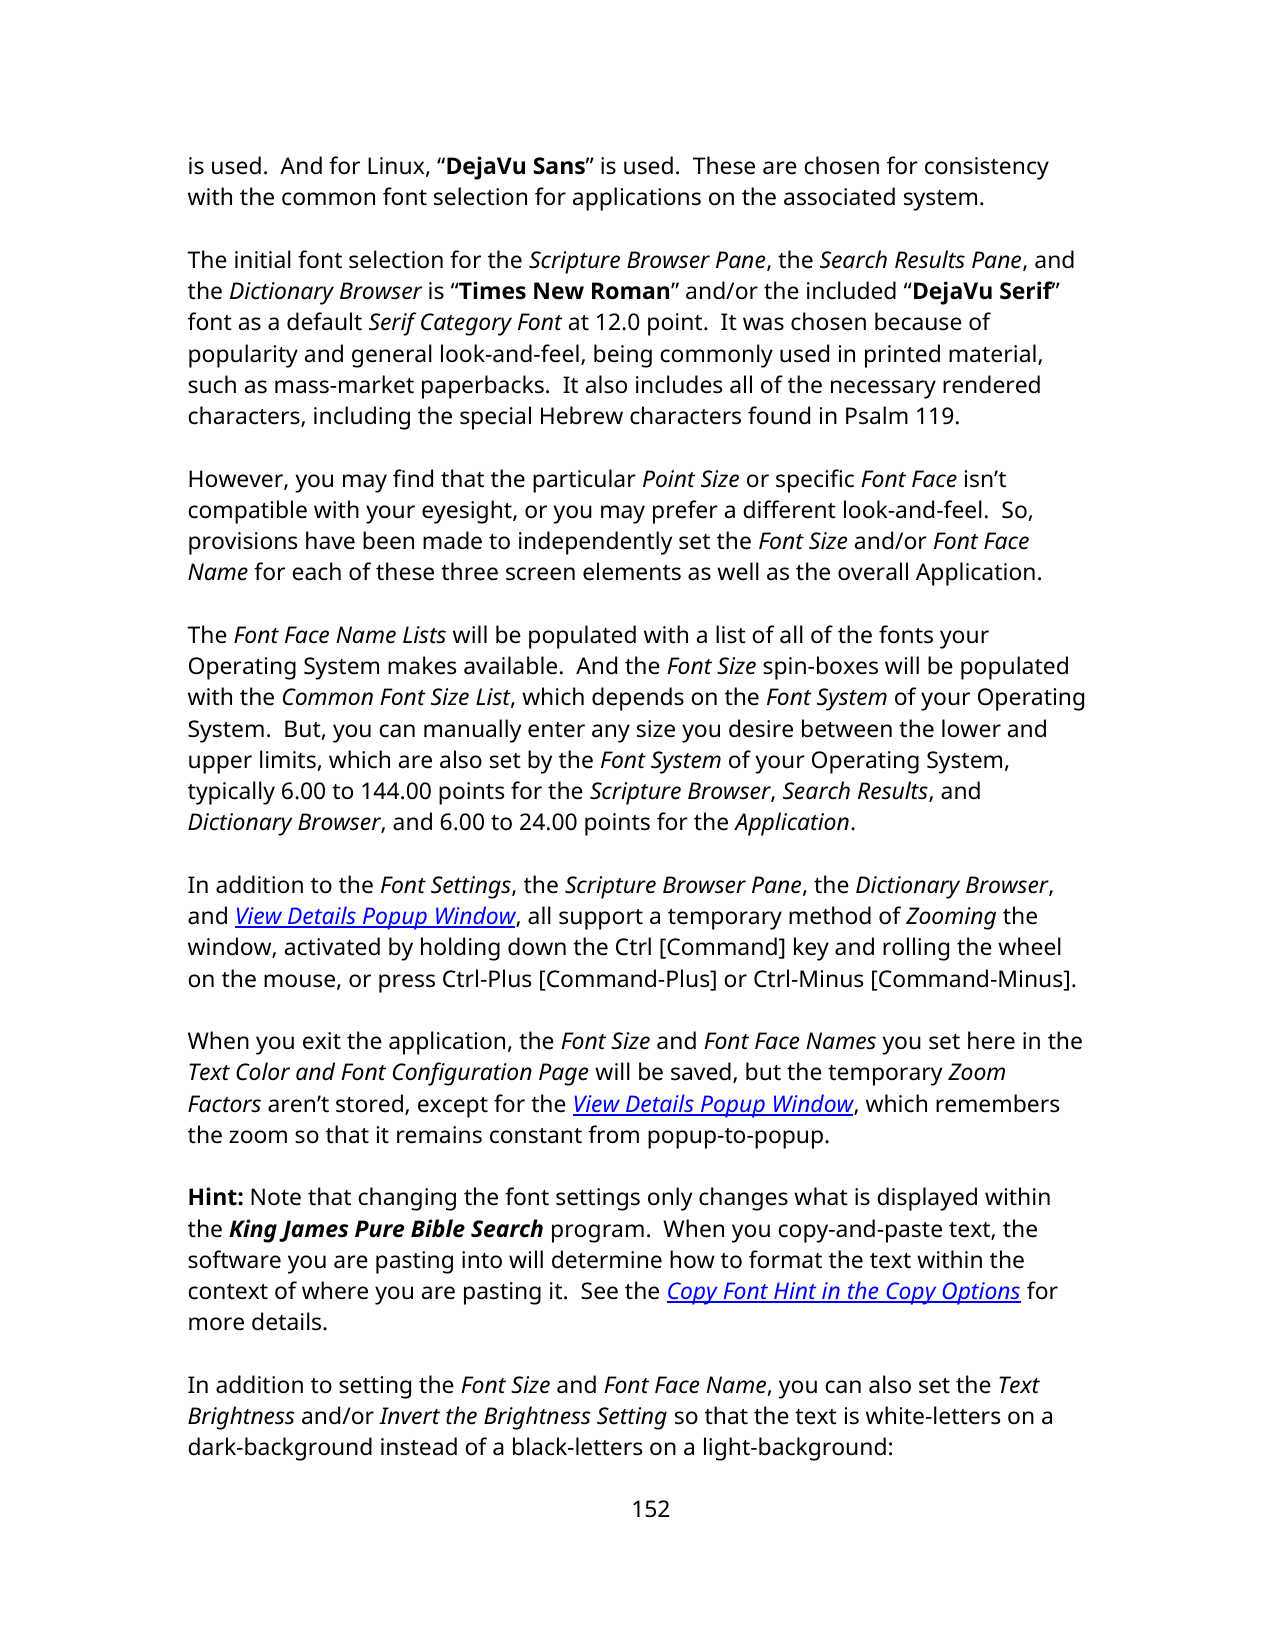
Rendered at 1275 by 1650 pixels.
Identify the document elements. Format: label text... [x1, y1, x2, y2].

text When you exit the application, the Font Size and Font Face Names you set here in the Text Color and Font Configuration Page will be saved, but the temporary Zoom Factors aren’t stored, except for the View Details Popup Window, which remembers the zoom so that it remains constant from popup-to-popup. [187, 1025, 1087, 1150]
text is used. And for Linux, “DejaVu Sans” is used. These are chosen for consistency with the common font selection for applications on the associated system. [187, 150, 1087, 212]
text However, you may find that the particular Point Size or specific Font Face isn’t compatible with your eyesight, or you may prefer a different look-and-feel. So, provisions have been made to independently set the Font Size and/or Font Face Name for each of these three screen elements as well as the overall Application. [187, 462, 1087, 587]
text In addition to setting the Font Size and Font Face Name, you can also set the Text Brightness and/or Invert the Brightness Setting so that the text is white-letters on a dark-background instead of a black-letters on a light-background: [187, 1369, 1087, 1462]
text The initial font selection for the Scripture Browser Pane, the Search Results Pane, and the Dictionary Browser is “Times New Roman” and/or the included “DejaVu Serif” font as a default Serif Category Font at 12.0 point. It was chosen because of popularity and general look-and-feel, being commonly used in printed material, such as mass-market paperbacks. It also includes all of the necessary rendered characters, including the special Hebrew characters found in Psalm 119. [187, 244, 1087, 431]
text Hint: Note that changing the font settings only changes what is displayed within the King James Pure Bible Search program. When you copy-and-paste text, the software you are pasting into will determine how to format the text within the context of where you are pasting it. See the Copy Font Hint in the Copy Options for more details. [187, 1181, 1087, 1337]
text The Font Face Name Lists will be populated with a list of all of the fonts your Operating System makes available. And the Font Size spin-boxes will be populated with the Common Font Size List, which depends on the Font System of your Operating System. But, you can manually enter any size you desire between the lower and upper limits, which are also set by the Font System of your Operating System, typically 6.00 to 144.00 points for the Scripture Browser, Search Results, and Dictionary Browser, and 6.00 to 24.00 points for the Application. [187, 619, 1087, 837]
text In addition to the Font Settings, the Scripture Browser Pane, the Dictionary Browser, and View Details Popup Window, all support a temporary method of Zooming the window, activated by holding down the Ctrl [Command] key and rolling the wheel on the mouse, or press Ctrl-Plus [Command-Plus] or Ctrl-Minus [Command-Minus]. [187, 869, 1087, 994]
